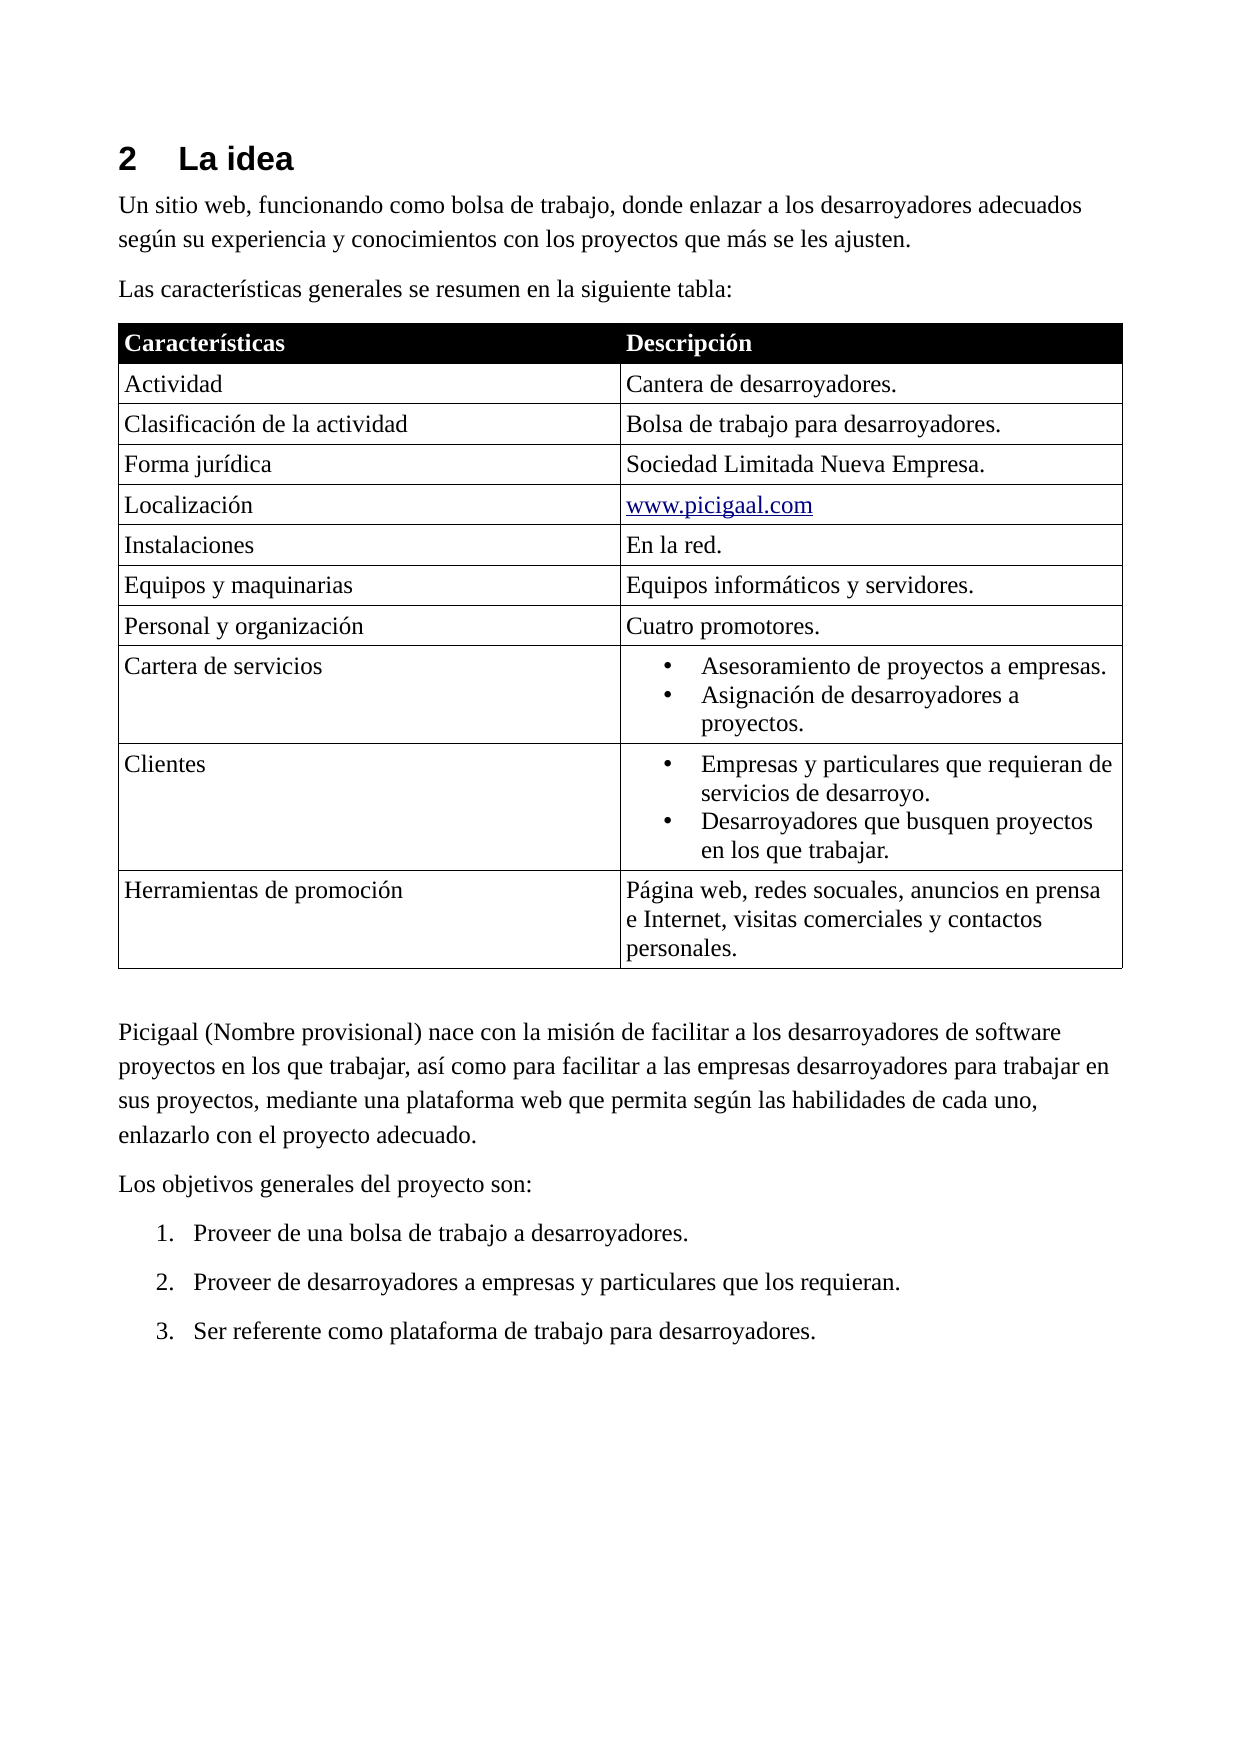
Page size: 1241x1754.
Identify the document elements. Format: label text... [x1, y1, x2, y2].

table_cell Forma jurídica [119, 445, 620, 484]
table_cell Empresas y particulares que requieran de servicios de desarroyo. Desarroyadores que busquen proyectos en los que trabajar. [621, 744, 1122, 869]
table_cell Cartera de servicios [119, 646, 620, 743]
table_cell Personal y organización [119, 606, 620, 645]
table_cell Asesoramiento de proyectos a empresas. Asignación de desarroyadores a proyectos. [621, 646, 1122, 743]
table_cell Equipos informáticos y servidores. [621, 566, 1122, 605]
list Proveer de una bolsa de trabajo a desarroyadores. [156, 1218, 1122, 1247]
table_header Características [119, 324, 620, 363]
table_cell www.picigaal.com [621, 485, 1122, 524]
list Proveer de desarroyadores a empresas y particulares que los requieran. [156, 1267, 1122, 1296]
table_cell Actividad [119, 364, 620, 403]
table_cell Sociedad Limitada Nueva Empresa. [621, 445, 1122, 484]
text Las características generales se resumen en la siguiente tabla: [118, 274, 1122, 302]
table_cell Clasificación de la actividad [119, 404, 620, 444]
text Picigaal (Nombre provisional) nace con la misión de facilitar a los desarroyadores de software proyectos en los que trabajar, así como para facilitar a las empresas desarroyadores para trabajar en sus proyectos, mediante una plataforma web que permita según las habilidades de cada uno, enlazarlo con el proyecto adecuado. [118, 1017, 1122, 1149]
table_cell Página web, redes socuales, anuncios en prensa e Internet, visitas comerciales y contactos personales. [621, 871, 1122, 967]
table_cell Instalaciones [119, 525, 620, 564]
table_header Descripción [621, 324, 1122, 363]
list Ser referente como plataforma de trabajo para desarroyadores. [156, 1316, 1122, 1345]
table_cell Clientes [119, 744, 620, 869]
table_cell Herramientas de promoción [119, 871, 620, 967]
table_cell Equipos y maquinarias [119, 566, 620, 605]
table_cell Bolsa de trabajo para desarroyadores. [621, 404, 1122, 444]
text Los objetivos generales del proyecto son: [118, 1169, 1122, 1198]
table_cell Cantera de desarroyadores. [621, 364, 1122, 403]
subtitle La idea [118, 139, 1122, 178]
table_cell Cuatro promotores. [621, 606, 1122, 645]
text Un sitio web, funcionando como bolsa de trabajo, donde enlazar a los desarroyadores adecuados según su experiencia y conocimientos con los proyectos que más se les ajusten. [118, 190, 1122, 253]
table_cell En la red. [621, 525, 1122, 564]
table_cell Localización [119, 485, 620, 524]
